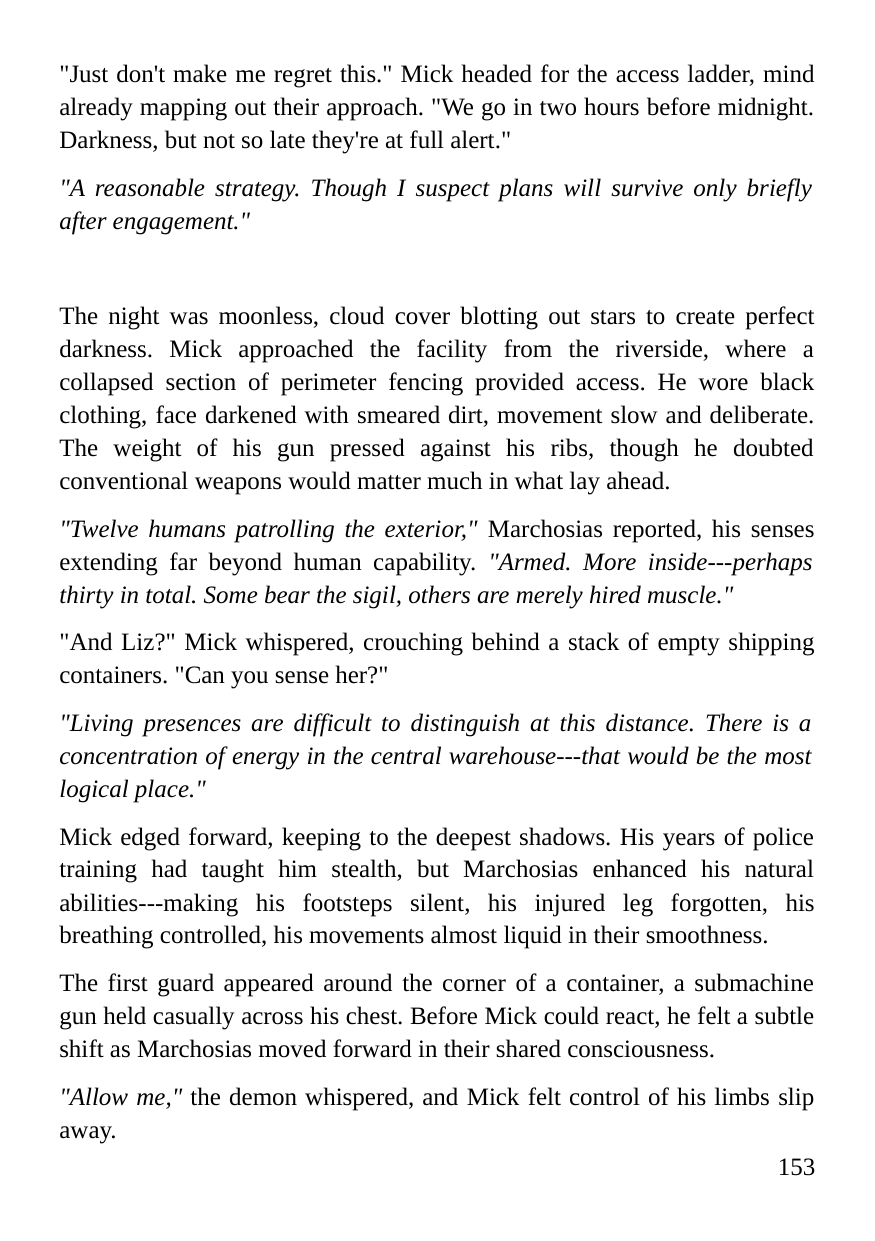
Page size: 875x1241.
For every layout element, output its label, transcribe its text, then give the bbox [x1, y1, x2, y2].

text "Allow me," the demon whispered, and Mick felt control of his limbs slip away. [59, 1082, 815, 1144]
text The night was moonless, cloud cover blotting out stars to create perfect darkness. Mick approached the facility from the riverside, where a collapsed section of perimeter fencing provided access. He wore black clothing, face darkened with smeared dirt, movement slow and deliberate. The weight of his gun pressed against his ribs, though he doubted conventional weapons would matter much in what lay ahead. [59, 301, 815, 495]
text "A reasonable strategy. Though I suspect plans will survive only briefly after engagement." [59, 173, 815, 234]
text "Twelve humans patrolling the exterior," Marchosias reported, his senses extending far beyond human capability. "Armed. More inside---perhaps thirty in total. Some bear the sigil, others are merely hired muscle." [59, 514, 815, 608]
text "Just don't make me regret this." Mick headed for the access ladder, mind already mapping out their approach. "We go in two hours before midnight. Darkness, but not so late they're at full alert." [59, 59, 815, 154]
text "Living presences are difficult to distinguish at this distance. There is a concentration of energy in the central warehouse---that would be the most logical place." [59, 708, 815, 803]
text "And Liz?" Mick whispered, crouching behind a stack of empty shipping containers. "Can you sense her?" [59, 627, 815, 689]
text The first guard appeared around the corner of a container, a submachine gun held casually across his chest. Before Mick could react, he felt a subtle shift as Marchosias moved forward in their shared consciousness. [59, 968, 815, 1063]
text Mick edged forward, keeping to the deepest shadows. His years of police training had taught him stealth, but Marchosias enhanced his natural abilities---making his footsteps silent, his injured leg forgotten, his breathing controlled, his movements almost liquid in their smoothness. [59, 822, 815, 949]
